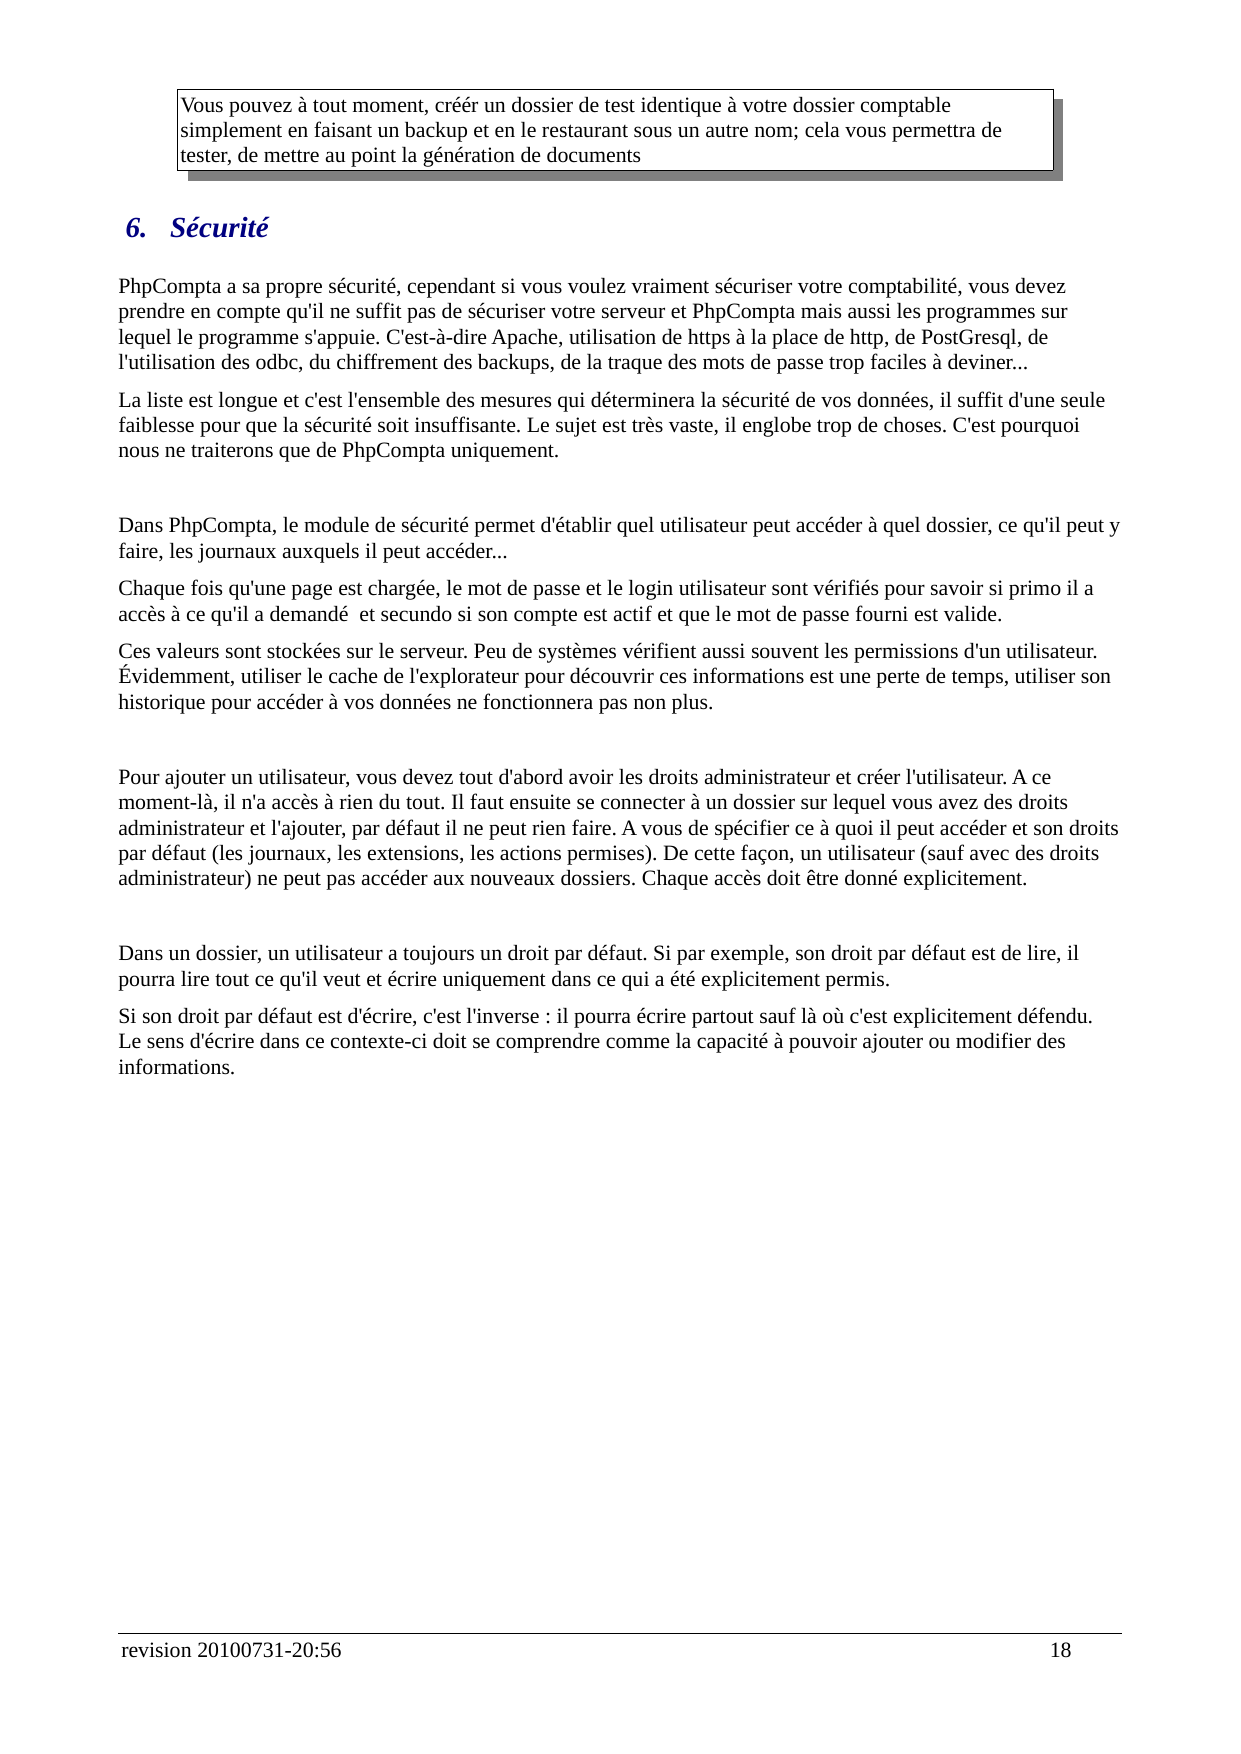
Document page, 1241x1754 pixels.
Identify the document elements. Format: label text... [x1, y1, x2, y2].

text Pour ajouter un utilisateur, vous devez tout d'abord avoir les droits administrateur et créer l'utilisateur. A ce moment-là, il n'a accès à rien du tout. Il faut ensuite se connecter à un dossier sur lequel vous avez des droits administrateur et l'ajouter, par défaut il ne peut rien faire. A vous de spécifier ce à quoi il peut accéder et son droits par défaut (les journaux, les extensions, les actions permises). De cette façon, un utilisateur (sauf avec des droits administrateur) ne peut pas accéder aux nouveaux dossiers. Chaque accès doit être donné explicitement. [118, 764, 1122, 890]
text La liste est longue et c'est l'ensemble des mesures qui déterminera la sécurité de vos données, il suffit d'une seule faiblesse pour que la sécurité soit insuffisante. Le sujet est très vaste, il englobe trop de choses. C'est pourquoi nous ne traiterons que de PhpCompta uniquement. [118, 387, 1122, 462]
text Si son droit par défaut est d'écrire, c'est l'inverse : il pourra écrire partout sauf là où c'est explicitement défendu. Le sens d'écrire dans ce contexte-ci doit se comprendre comme la capacité à pouvoir ajouter ou modifier des informations. [118, 1003, 1122, 1079]
text Dans un dossier, un utilisateur a toujours un droit par défaut. Si par exemple, son droit par défaut est de lire, il pourra lire tout ce qu'il veut et écrire uniquement dans ce qui a été explicitement permis. [118, 940, 1122, 991]
text Chaque fois qu'une page est chargée, le mot de passe et le login utilisateur sont vérifiés pour savoir si primo il a accès à ce qu'il a demandé et secundo si son compte est actif et que le mot de passe fourni est valide. [118, 575, 1122, 626]
text PhpCompta a sa propre sécurité, cependant si vous voulez vraiment sécuriser votre comptabilité, vous devez prendre en compte qu'il ne suffit pas de sécuriser votre serveur et PhpCompta mais aussi les programmes sur lequel le programme s'appuie. C'est-à-dire Apache, utilisation de https à la place de http, de PostGresql, de l'utilisation des odbc, du chiffrement des backups, de la traque des mots de passe trop faciles à deviner... [118, 273, 1122, 374]
subtitle Sécurité [118, 210, 1122, 244]
text Ces valeurs sont stockées sur le serveur. Peu de systèmes vérifient aussi souvent les permissions d'un utilisateur. Évidemment, utiliser le cache de l'explorateur pour découvrir ces informations est une perte de temps, utiliser son historique pour accéder à vos données ne fonctionnera pas non plus. [118, 638, 1122, 714]
text Vous pouvez à tout moment, créér un dossier de test identique à votre dossier comptable simplement en faisant un backup et en le restaurant sous un autre nom; cela vous permettra de tester, de mettre au point la génération de documents [178, 90, 1052, 170]
text Dans PhpCompta, le module de sécurité permet d'établir quel utilisateur peut accéder à quel dossier, ce qu'il peut y faire, les journaux auxquels il peut accéder... [118, 512, 1122, 563]
